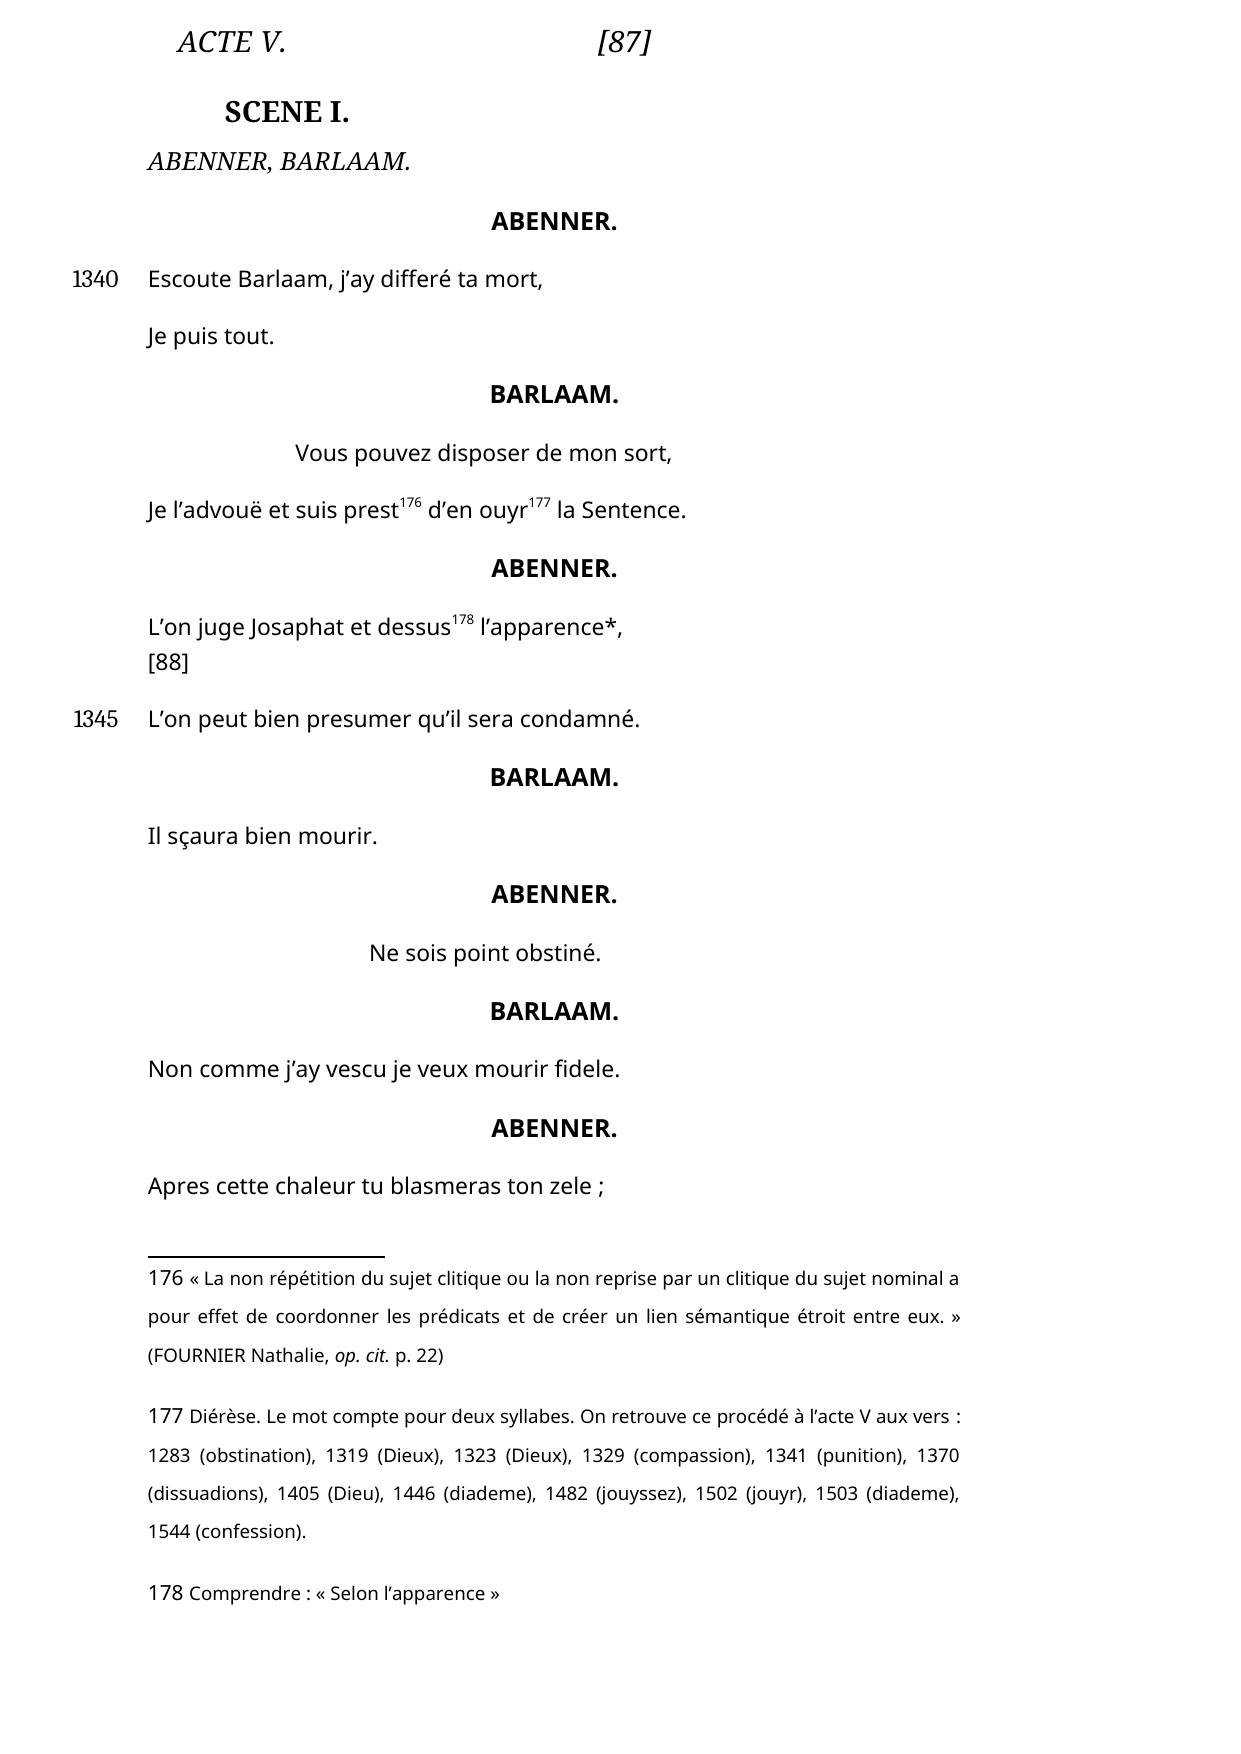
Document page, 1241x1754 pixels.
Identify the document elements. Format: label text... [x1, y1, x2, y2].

text Ne sois point obstiné. [295, 937, 961, 968]
text BARLAAM. [148, 760, 961, 794]
text SCENE I. [224, 91, 961, 131]
text ABENNER. [148, 203, 961, 237]
text Je puis tout. [148, 320, 961, 351]
text ABENNER. [148, 877, 961, 911]
text Comprendre : « Selon l’apparence » [148, 1578, 961, 1606]
text Il sçaura bien mourir. [148, 820, 961, 851]
text Non comme j’ay vescu je veux mourir fidele. [148, 1053, 961, 1085]
text Vous pouvez disposer de mon sort, [221, 437, 961, 468]
text BARLAAM. [148, 993, 961, 1027]
text ACTE V. [87] [177, 21, 961, 61]
text L’on peut bien presumer qu’il sera condamné. [148, 703, 961, 734]
text Je l’advouë et suis prest d’en ouyr la Sentence. [148, 494, 961, 525]
text Escoute Barlaam, j’ay differé ta mort, [148, 263, 961, 294]
text « La non répétition du sujet clitique ou la non reprise par un clitique du sujet nominal a pour effet de coordonner les prédicats et de créer un lien sémantique étroit entre eux. » (FOURNIER Nathalie, op. cit. p. 22) [148, 1263, 961, 1368]
text Apres cette chaleur tu blasmeras ton zele ; [148, 1170, 961, 1201]
text L’on juge Josaphat et dessus l’apparence*, [88] [148, 610, 961, 678]
text ABENNER. [148, 1110, 961, 1144]
text BARLAAM. [148, 377, 961, 411]
text ABENNER. [148, 550, 961, 584]
text ABENNER, BARLAAM. [148, 143, 961, 177]
text Diérèse. Le mot compte pour deux syllabes. On retrouve ce procédé à l’acte V aux vers : 1283 (obstination), 1319 (Dieux), 1323 (Dieux), 1329 (compassion), 1341 (punition), 1370 (dissuadions), 1405 (Dieu), 1446 (diademe), 1482 (jouyssez), 1502 (jouyr), 1503 (diademe), 1544 (confession). [148, 1401, 961, 1544]
